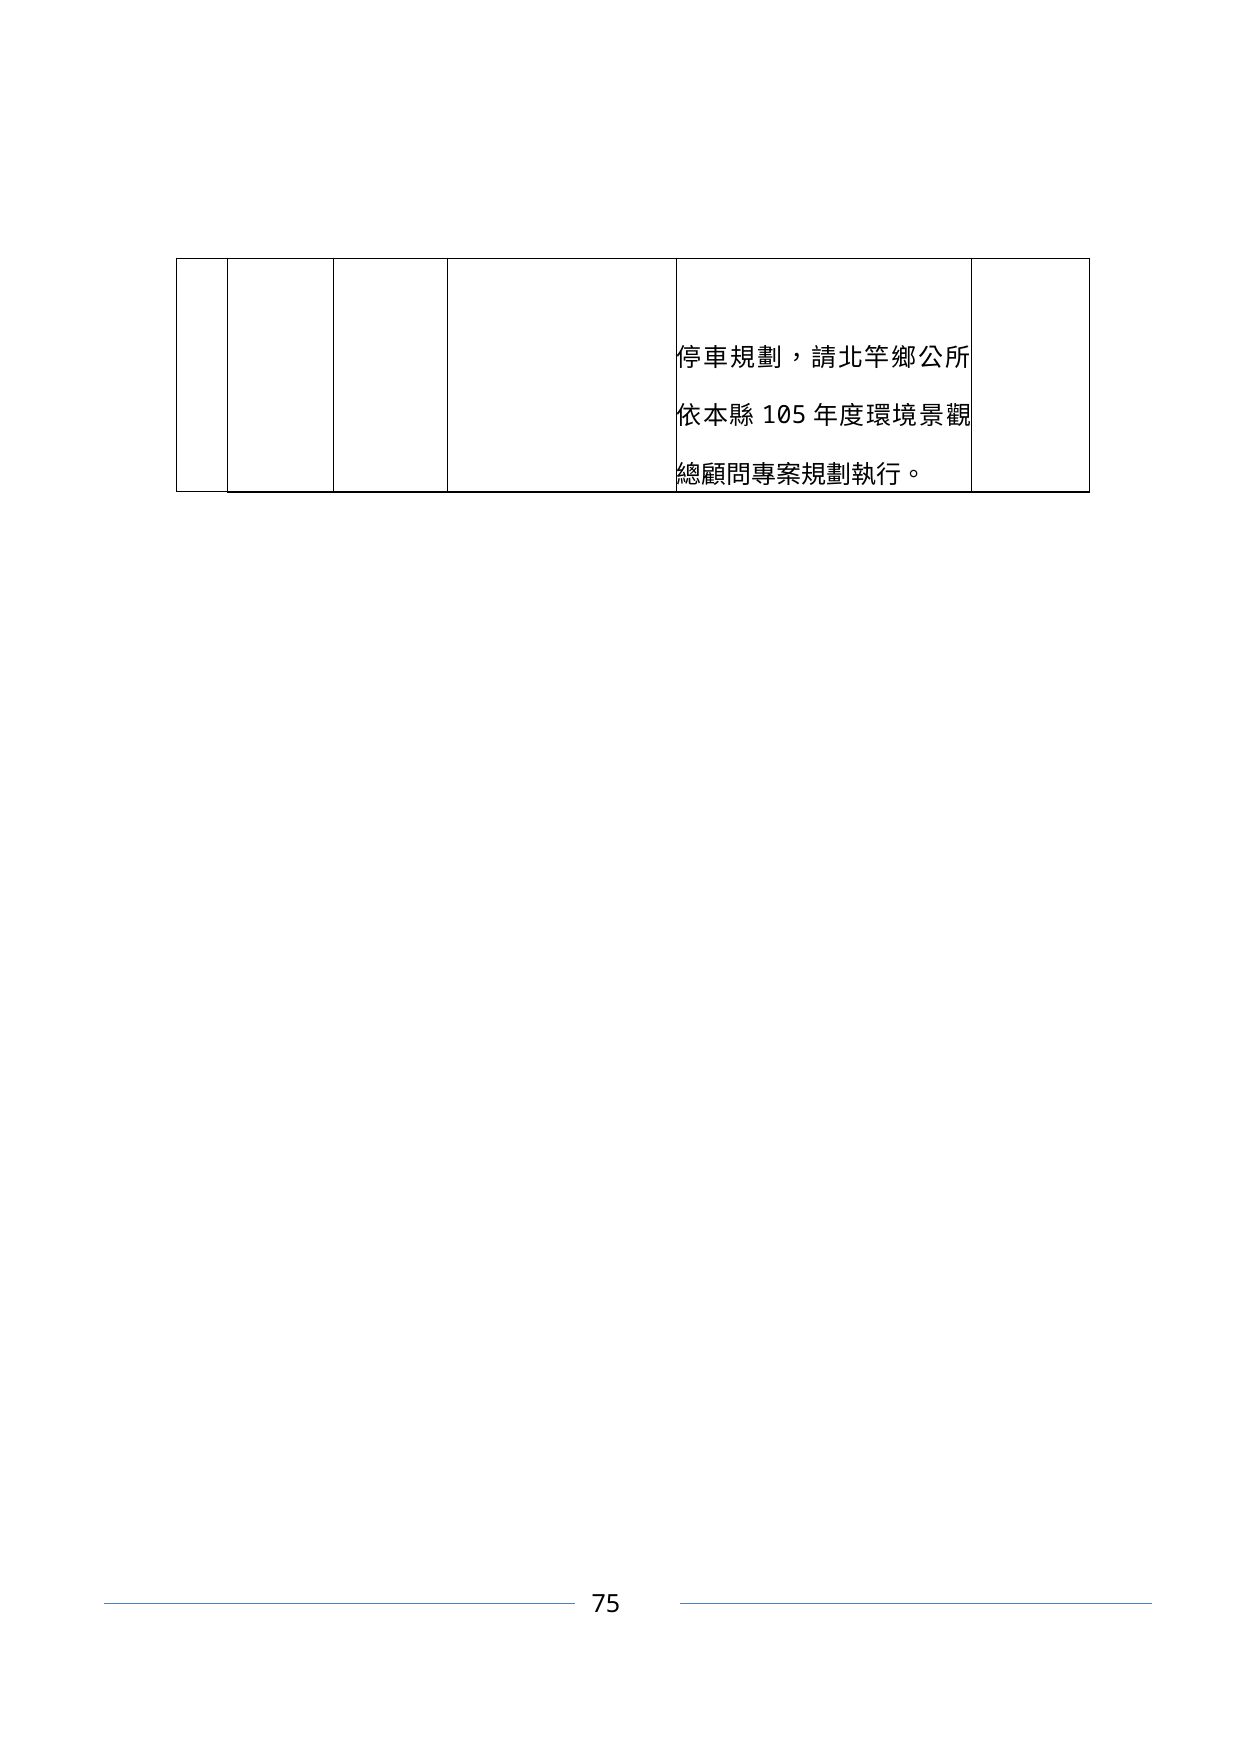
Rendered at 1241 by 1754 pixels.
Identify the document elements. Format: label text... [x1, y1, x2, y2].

table_cell [448, 259, 676, 491]
table_cell [334, 259, 447, 491]
table_cell [972, 259, 1089, 491]
table_cell 停車規劃，請北竿鄉公所依本縣105年度環境景觀總顧問專案規劃執行。 [677, 259, 971, 491]
table_cell [228, 259, 333, 491]
